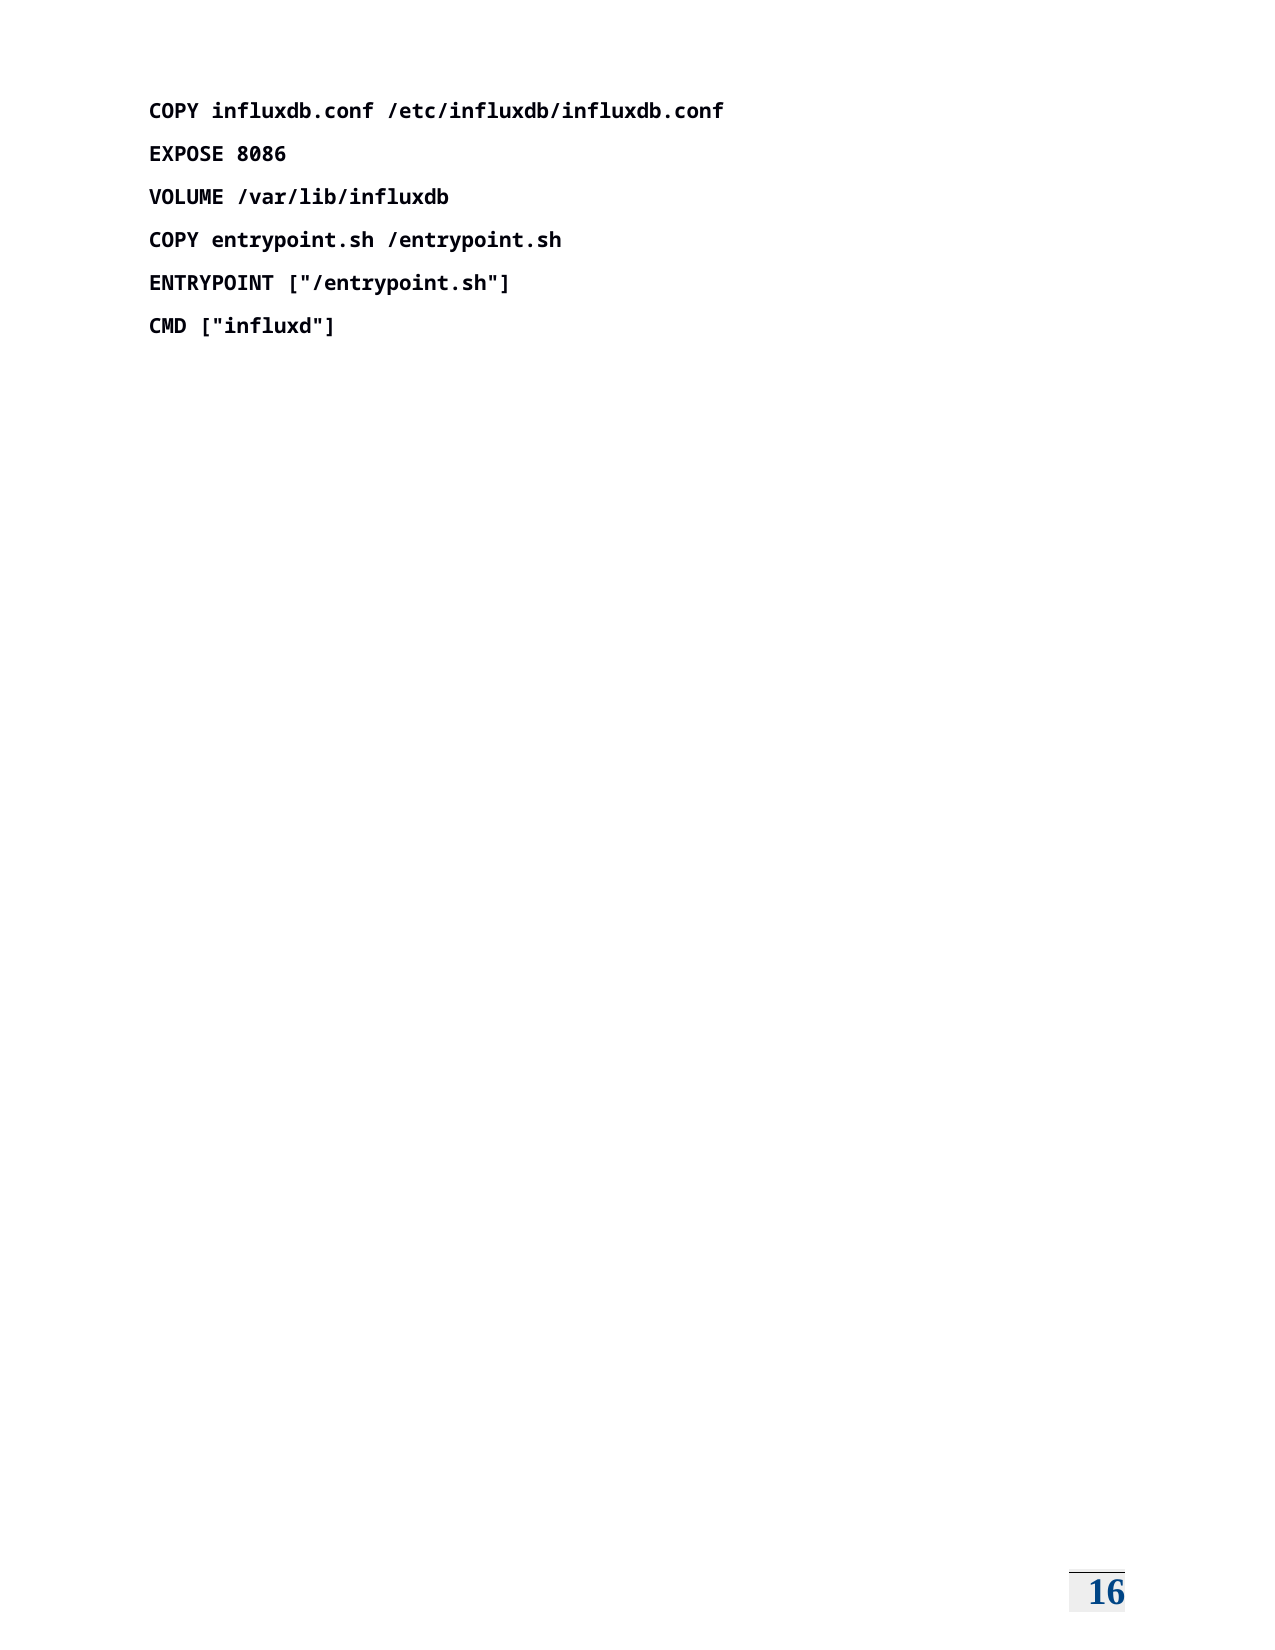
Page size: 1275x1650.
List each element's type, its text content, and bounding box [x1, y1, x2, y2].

text CMD ["influxd"] [149, 312, 1125, 340]
text COPY entrypoint.sh /entrypoint.sh [149, 225, 1125, 254]
text VOLUME /var/lib/influxdb [149, 182, 1125, 211]
text EXPOSE 8086 [149, 139, 1125, 168]
text ENTRYPOINT ["/entrypoint.sh"] [149, 268, 1125, 297]
text COPY influxdb.conf /etc/influxdb/influxdb.conf [149, 96, 1125, 124]
